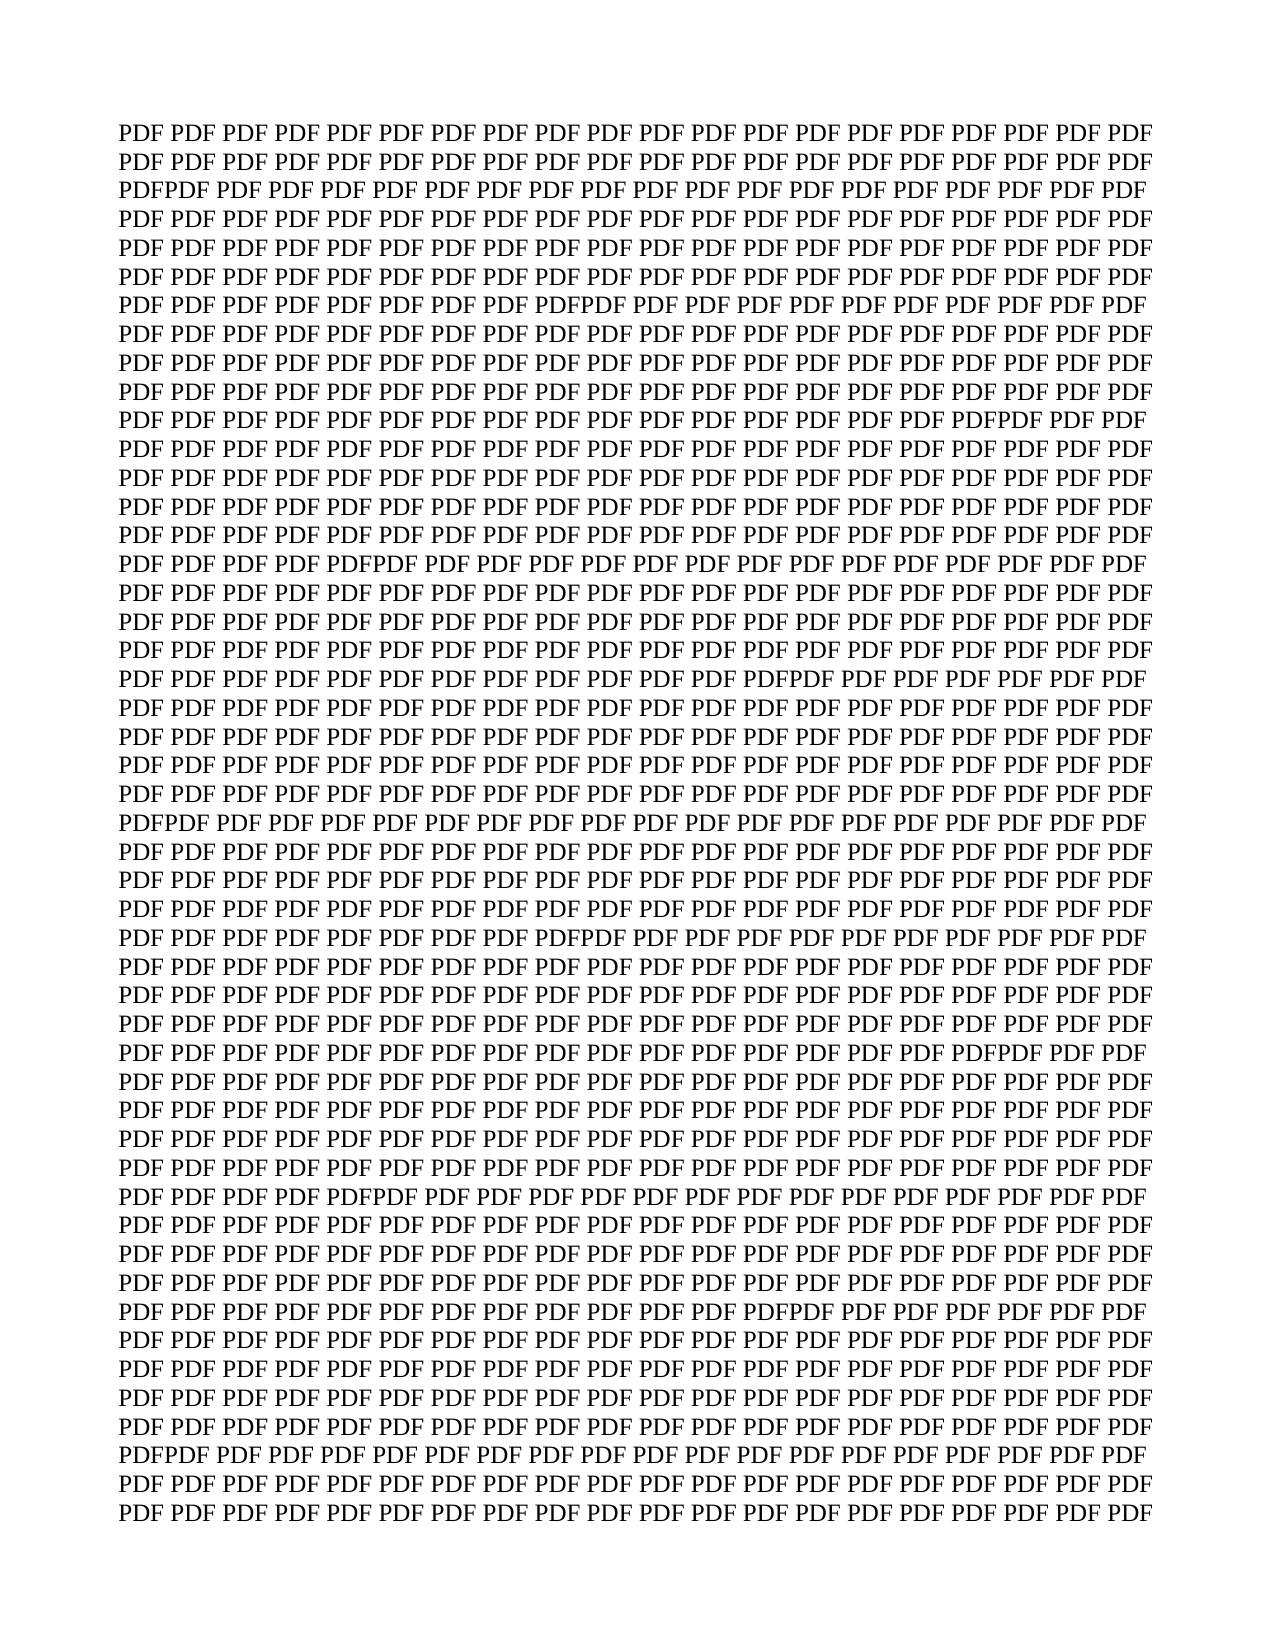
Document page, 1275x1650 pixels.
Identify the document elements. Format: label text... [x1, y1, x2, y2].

text PDF PDF PDF PDF PDF PDF PDF PDF PDF PDF PDF PDF PDF PDF PDF PDF PDF PDF PDF PDF PDF PDF PDF PDF PDF PDF PDF PDF PDF PDF PDF PDF PDF PDF PDF PDF PDF PDF PDF PDF PDFPDF PDF PDF PDF PDF PDF PDF PDF PDF PDF PDF PDF PDF PDF PDF PDF PDF PDF PDF PDF PDF PDF PDF PDF PDF PDF PDF PDF PDF PDF PDF PDF PDF PDF PDF PDF PDF PDF PDF PDF PDF PDF PDF PDF PDF PDF PDF PDF PDF PDF PDF PDF PDF PDF PDF PDF PDF PDF PDF PDF PDF PDF PDF PDF PDF PDF PDF PDF PDF PDF PDF PDF PDF PDF PDF PDF PDF PDF PDF PDF PDF PDF PDF PDF PDF PDF PDF PDFPDF PDF PDF PDF PDF PDF PDF PDF PDF PDF PDF PDF PDF PDF PDF PDF PDF PDF PDF PDF PDF PDF PDF PDF PDF PDF PDF PDF PDF PDF PDF PDF PDF PDF PDF PDF PDF PDF PDF PDF PDF PDF PDF PDF PDF PDF PDF PDF PDF PDF PDF PDF PDF PDF PDF PDF PDF PDF PDF PDF PDF PDF PDF PDF PDF PDF PDF PDF PDF PDF PDF PDF PDF PDF PDF PDF PDF PDF PDF PDF PDF PDF PDF PDF PDF PDF PDF PDFPDF PDF PDF PDF PDF PDF PDF PDF PDF PDF PDF PDF PDF PDF PDF PDF PDF PDF PDF PDF PDF PDF PDF PDF PDF PDF PDF PDF PDF PDF PDF PDF PDF PDF PDF PDF PDF PDF PDF PDF PDF PDF PDF PDF PDF PDF PDF PDF PDF PDF PDF PDF PDF PDF PDF PDF PDF PDF PDF PDF PDF PDF PDF PDF PDF PDF PDF PDF PDF PDF PDF PDF PDF PDF PDF PDF PDF PDF PDF PDF PDF PDF PDF PDF PDF PDF PDF PDFPDF PDF PDF PDF PDF PDF PDF PDF PDF PDF PDF PDF PDF PDF PDF PDF PDF PDF PDF PDF PDF PDF PDF PDF PDF PDF PDF PDF PDF PDF PDF PDF PDF PDF PDF PDF PDF PDF PDF PDF PDF PDF PDF PDF PDF PDF PDF PDF PDF PDF PDF PDF PDF PDF PDF PDF PDF PDF PDF PDF PDF PDF PDF PDF PDF PDF PDF PDF PDF PDF PDF PDF PDF PDF PDF PDF PDF PDF PDF PDF PDF PDF PDF PDF PDF PDF PDF PDFPDF PDF PDF PDF PDF PDF PDF PDF PDF PDF PDF PDF PDF PDF PDF PDF PDF PDF PDF PDF PDF PDF PDF PDF PDF PDF PDF PDF PDF PDF PDF PDF PDF PDF PDF PDF PDF PDF PDF PDF PDF PDF PDF PDF PDF PDF PDF PDF PDF PDF PDF PDF PDF PDF PDF PDF PDF PDF PDF PDF PDF PDF PDF PDF PDF PDF PDF PDF PDF PDF PDF PDF PDF PDF PDF PDF PDF PDF PDF PDF PDF PDF PDF PDF PDF PDF PDF PDFPDF PDF PDF PDF PDF PDF PDF PDF PDF PDF PDF PDF PDF PDF PDF PDF PDF PDF PDF PDF PDF PDF PDF PDF PDF PDF PDF PDF PDF PDF PDF PDF PDF PDF PDF PDF PDF PDF PDF PDF PDF PDF PDF PDF PDF PDF PDF PDF PDF PDF PDF PDF PDF PDF PDF PDF PDF PDF PDF PDF PDF PDF PDF PDF PDF PDF PDF PDF PDF PDF PDF PDF PDF PDF PDF PDF PDF PDF PDF PDF PDF PDF PDF PDF PDF PDF PDF PDFPDF PDF PDF PDF PDF PDF PDF PDF PDF PDF PDF PDF PDF PDF PDF PDF PDF PDF PDF PDF PDF PDF PDF PDF PDF PDF PDF PDF PDF PDF PDF PDF PDF PDF PDF PDF PDF PDF PDF PDF PDF PDF PDF PDF PDF PDF PDF PDF PDF PDF PDF PDF PDF PDF PDF PDF PDF PDF PDF PDF PDF PDF PDF PDF PDF PDF PDF PDF PDF PDF PDF PDF PDF PDF PDF PDF PDF PDF PDF PDF PDF PDF PDF PDF PDF PDF PDF PDFPDF PDF PDF PDF PDF PDF PDF PDF PDF PDF PDF PDF PDF PDF PDF PDF PDF PDF PDF PDF PDF PDF PDF PDF PDF PDF PDF PDF PDF PDF PDF PDF PDF PDF PDF PDF PDF PDF PDF PDF PDF PDF PDF PDF PDF PDF PDF PDF PDF PDF PDF PDF PDF PDF PDF PDF PDF PDF PDF PDF PDF PDF PDF PDF PDF PDF PDF PDF PDF PDF PDF PDF PDF PDF PDF PDF PDF PDF PDF PDF PDF PDF PDF PDF PDF PDF PDF PDFPDF PDF PDF PDF PDF PDF PDF PDF PDF PDF PDF PDF PDF PDF PDF PDF PDF PDF PDF PDF PDF PDF PDF PDF PDF PDF PDF PDF PDF PDF PDF PDF PDF PDF PDF PDF PDF PDF PDF PDF PDF PDF PDF PDF PDF PDF PDF PDF PDF PDF PDF PDF PDF PDF PDF PDF PDF PDF PDF PDF PDF PDF PDF PDF PDF PDF PDF PDF PDF PDF PDF PDF PDF PDF PDF PDF PDF PDF PDF PDF PDF PDF PDF PDF PDF PDF PDF PDFPDF PDF PDF PDF PDF PDF PDF PDF PDF PDF PDF PDF PDF PDF PDF PDF PDF PDF PDF PDF PDF PDF PDF PDF PDF PDF PDF PDF PDF PDF PDF PDF PDF PDF PDF PDF PDF PDF PDF PDF PDF PDF PDF PDF PDF PDF PDF PDF PDF PDF PDF PDF PDF PDF PDF PDF PDF PDF PDF PDF PDF PDF PDF PDF PDF PDF PDF PDF PDF PDF PDF PDF PDF PDF PDF PDF PDF PDF PDF PDF PDF PDF PDF PDF PDF PDF PDF PDFPDF PDF PDF PDF PDF PDF PDF PDF PDF PDF PDF PDF PDF PDF PDF PDF PDF PDF PDF PDF PDF PDF PDF PDF PDF PDF PDF PDF PDF PDF PDF PDF PDF PDF PDF PDF PDF PDF PDF PDF PDF PDF PDF PDF PDF PDF PDF PDF PDF PDF PDF PDF PDF PDF PDF PDF PDF PDF PDF [118, 118, 1157, 1527]
